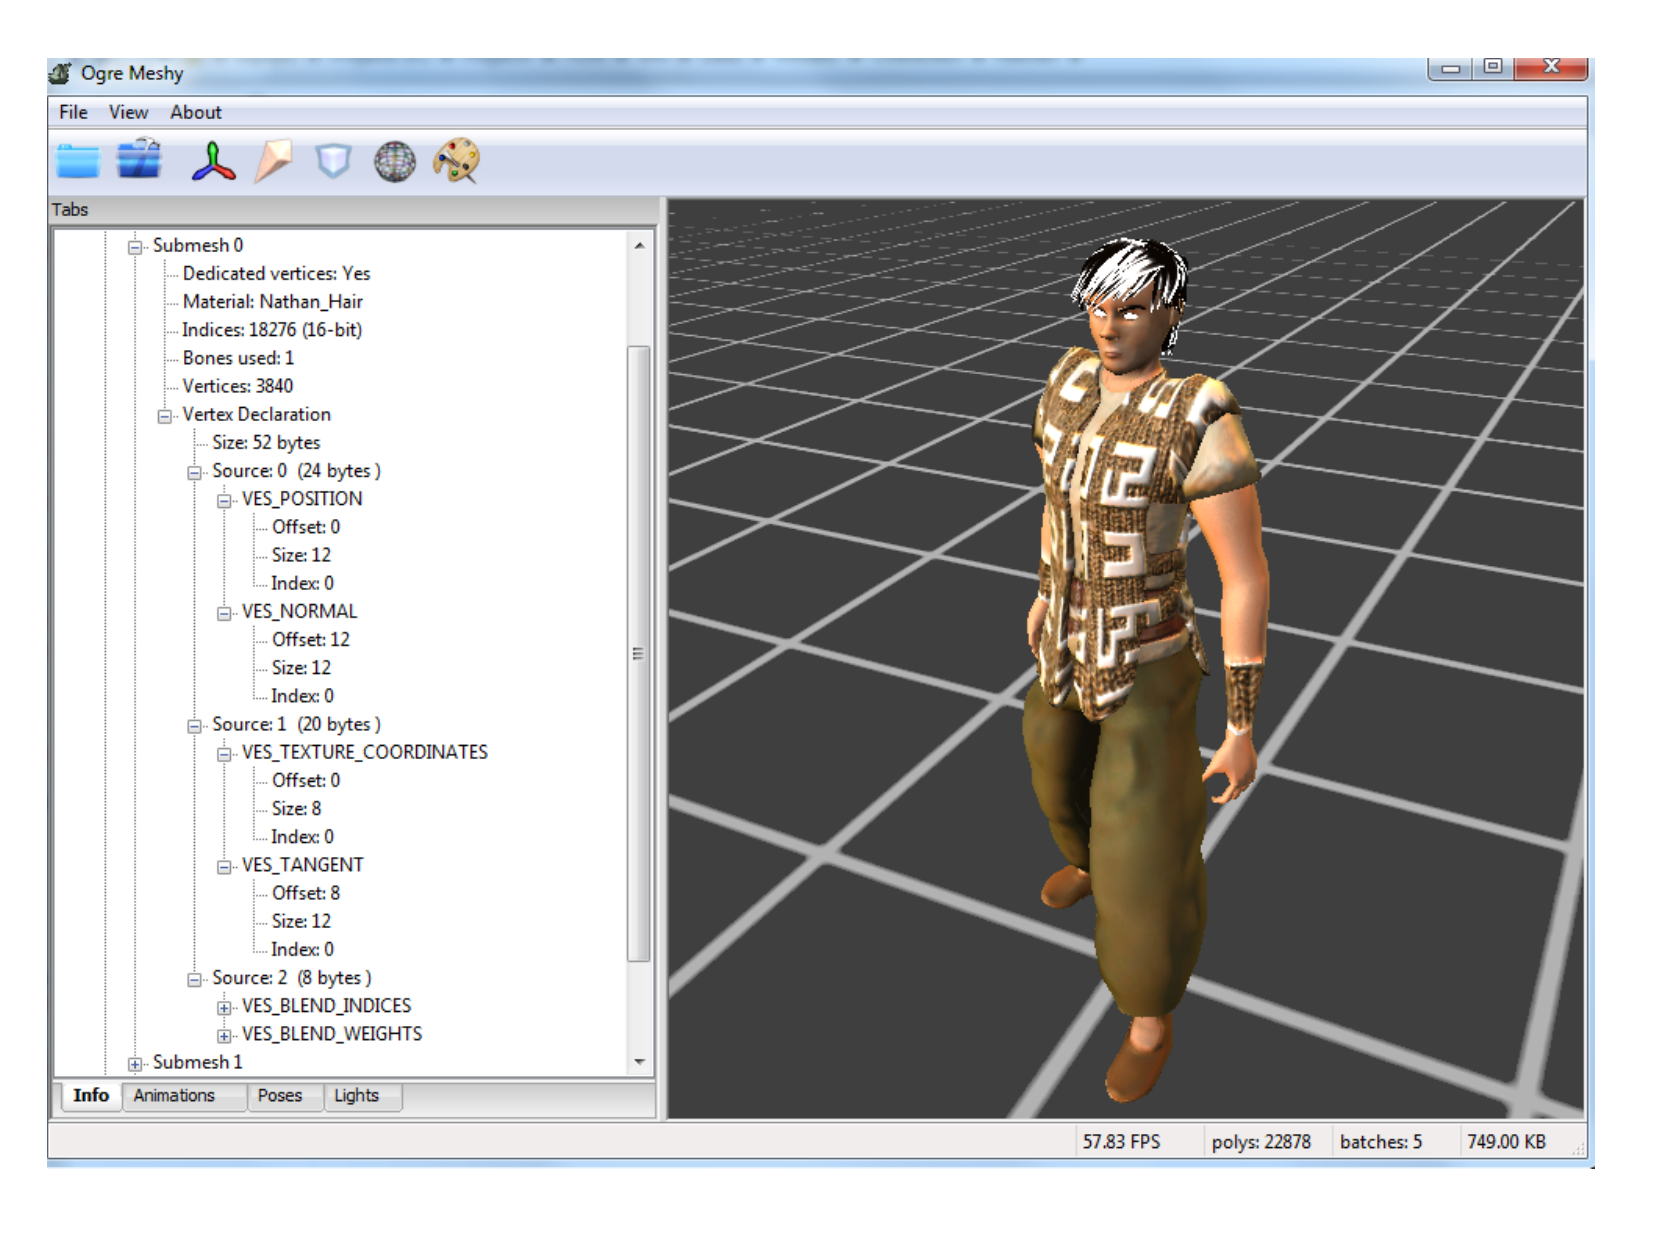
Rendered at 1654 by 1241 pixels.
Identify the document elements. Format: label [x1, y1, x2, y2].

picture [47, 58, 1595, 1169]
